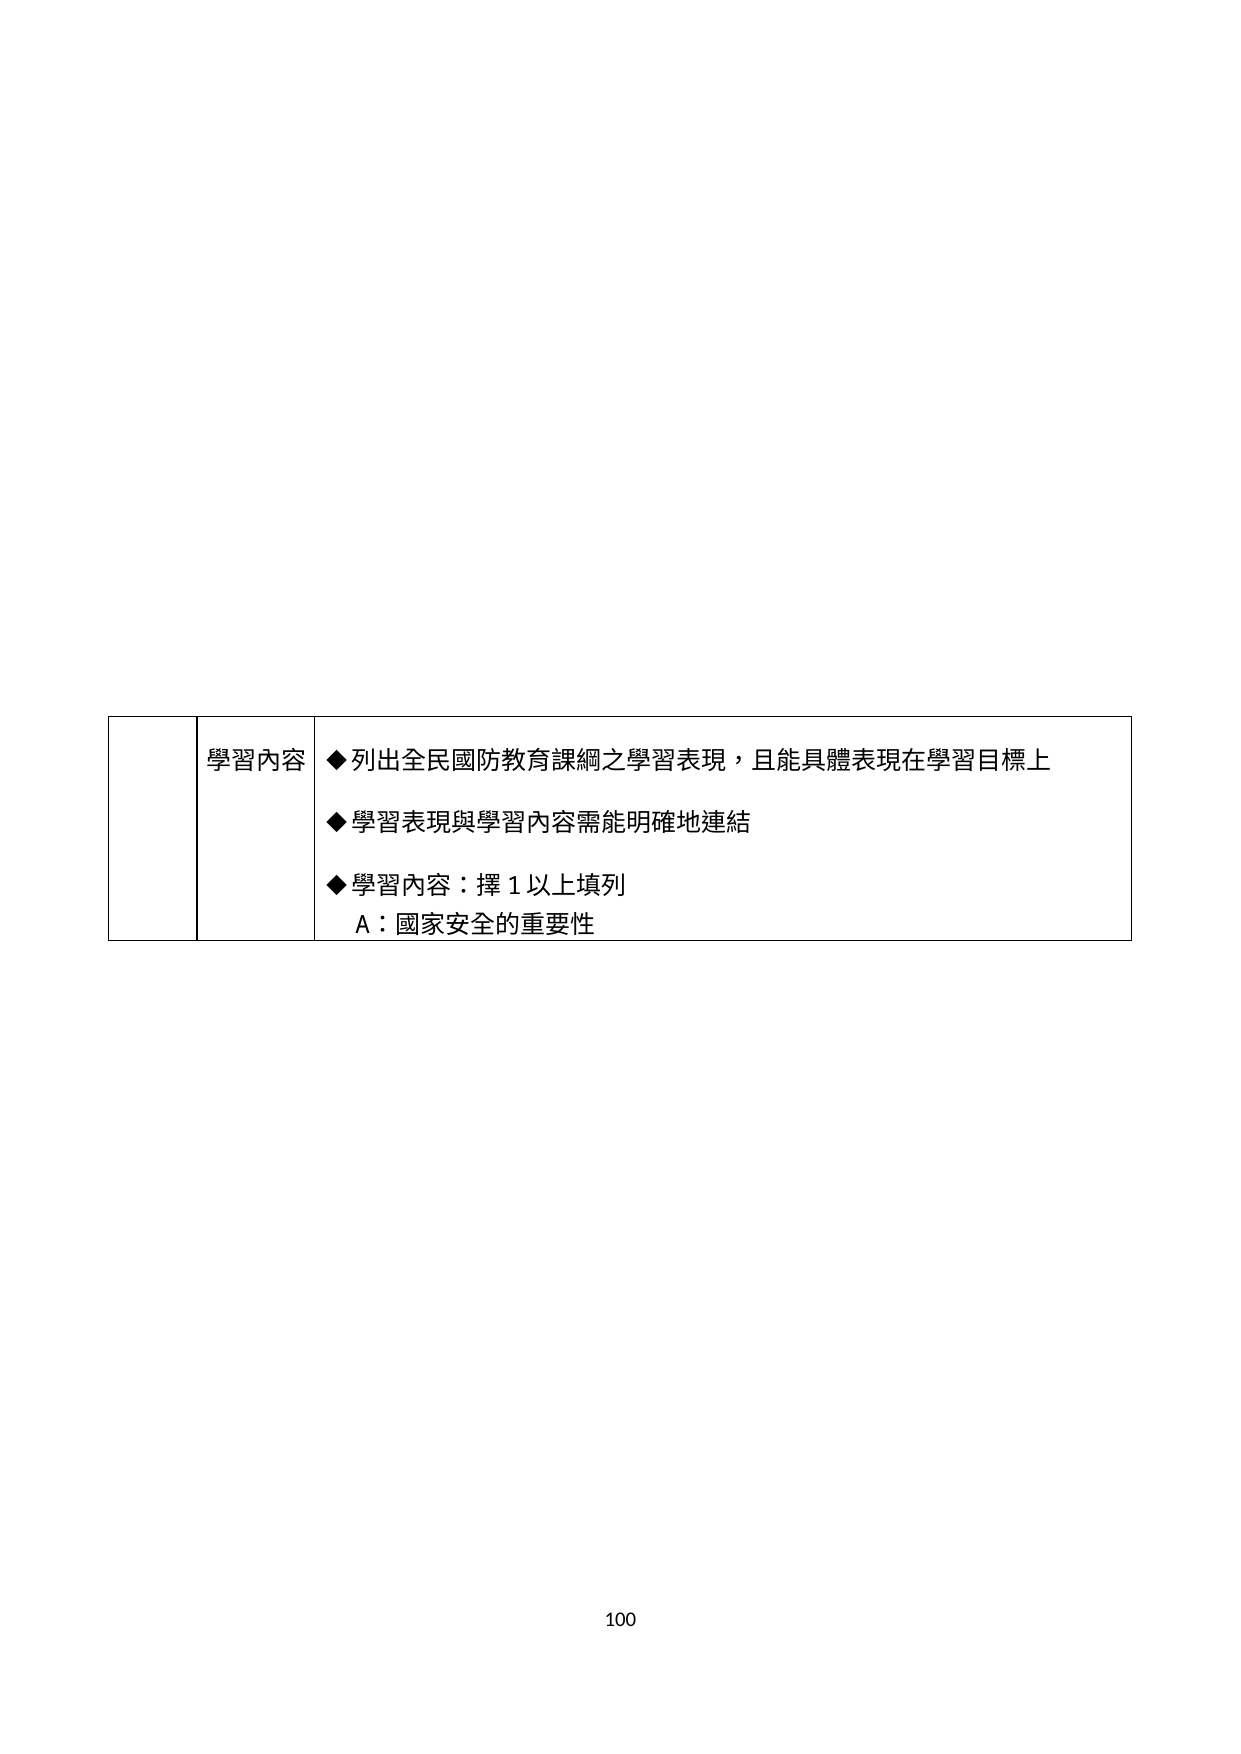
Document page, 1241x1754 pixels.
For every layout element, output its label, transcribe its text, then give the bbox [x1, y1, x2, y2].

table_cell 學習內容 [198, 717, 314, 940]
table_cell [109, 717, 196, 940]
table_cell 列出全民國防教育課綱之學習表現，且能具體表現在學習目標上 學習表現與學習內容需能明確地連結 學習內容：擇1以上填列 A：國家安全的重要性 [315, 717, 1131, 940]
